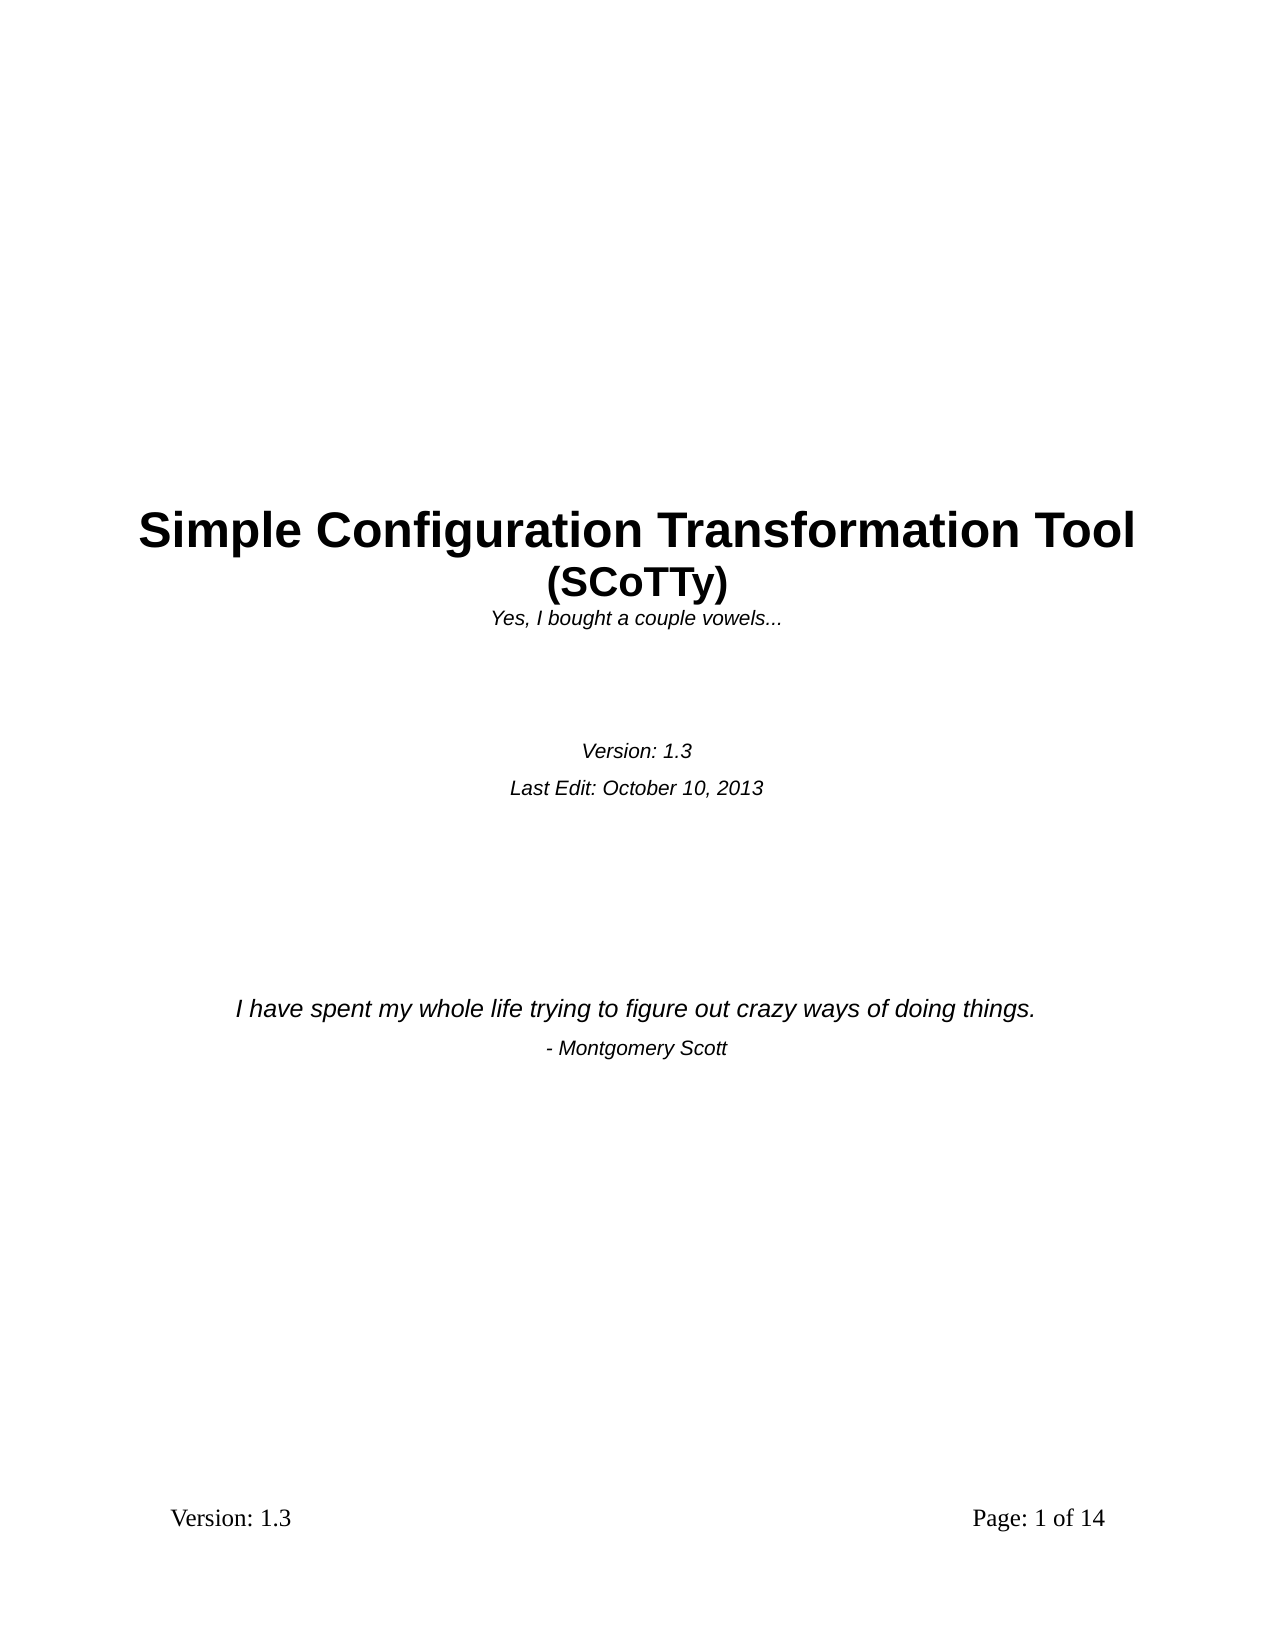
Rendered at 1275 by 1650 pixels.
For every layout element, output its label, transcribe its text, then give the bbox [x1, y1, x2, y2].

text - Montgomery Scott [118, 1035, 1157, 1059]
text Last Edit: October 10, 2013 [118, 775, 1157, 799]
text I have spent my whole life trying to figure out crazy ways of doing things. [118, 994, 1157, 1023]
text Simple Configuration Transformation Tool [118, 500, 1157, 558]
text (SCoTTy) [118, 558, 1157, 606]
text Version: 1.3 [118, 739, 1157, 763]
text Yes, I bought a couple vowels... [118, 606, 1157, 629]
